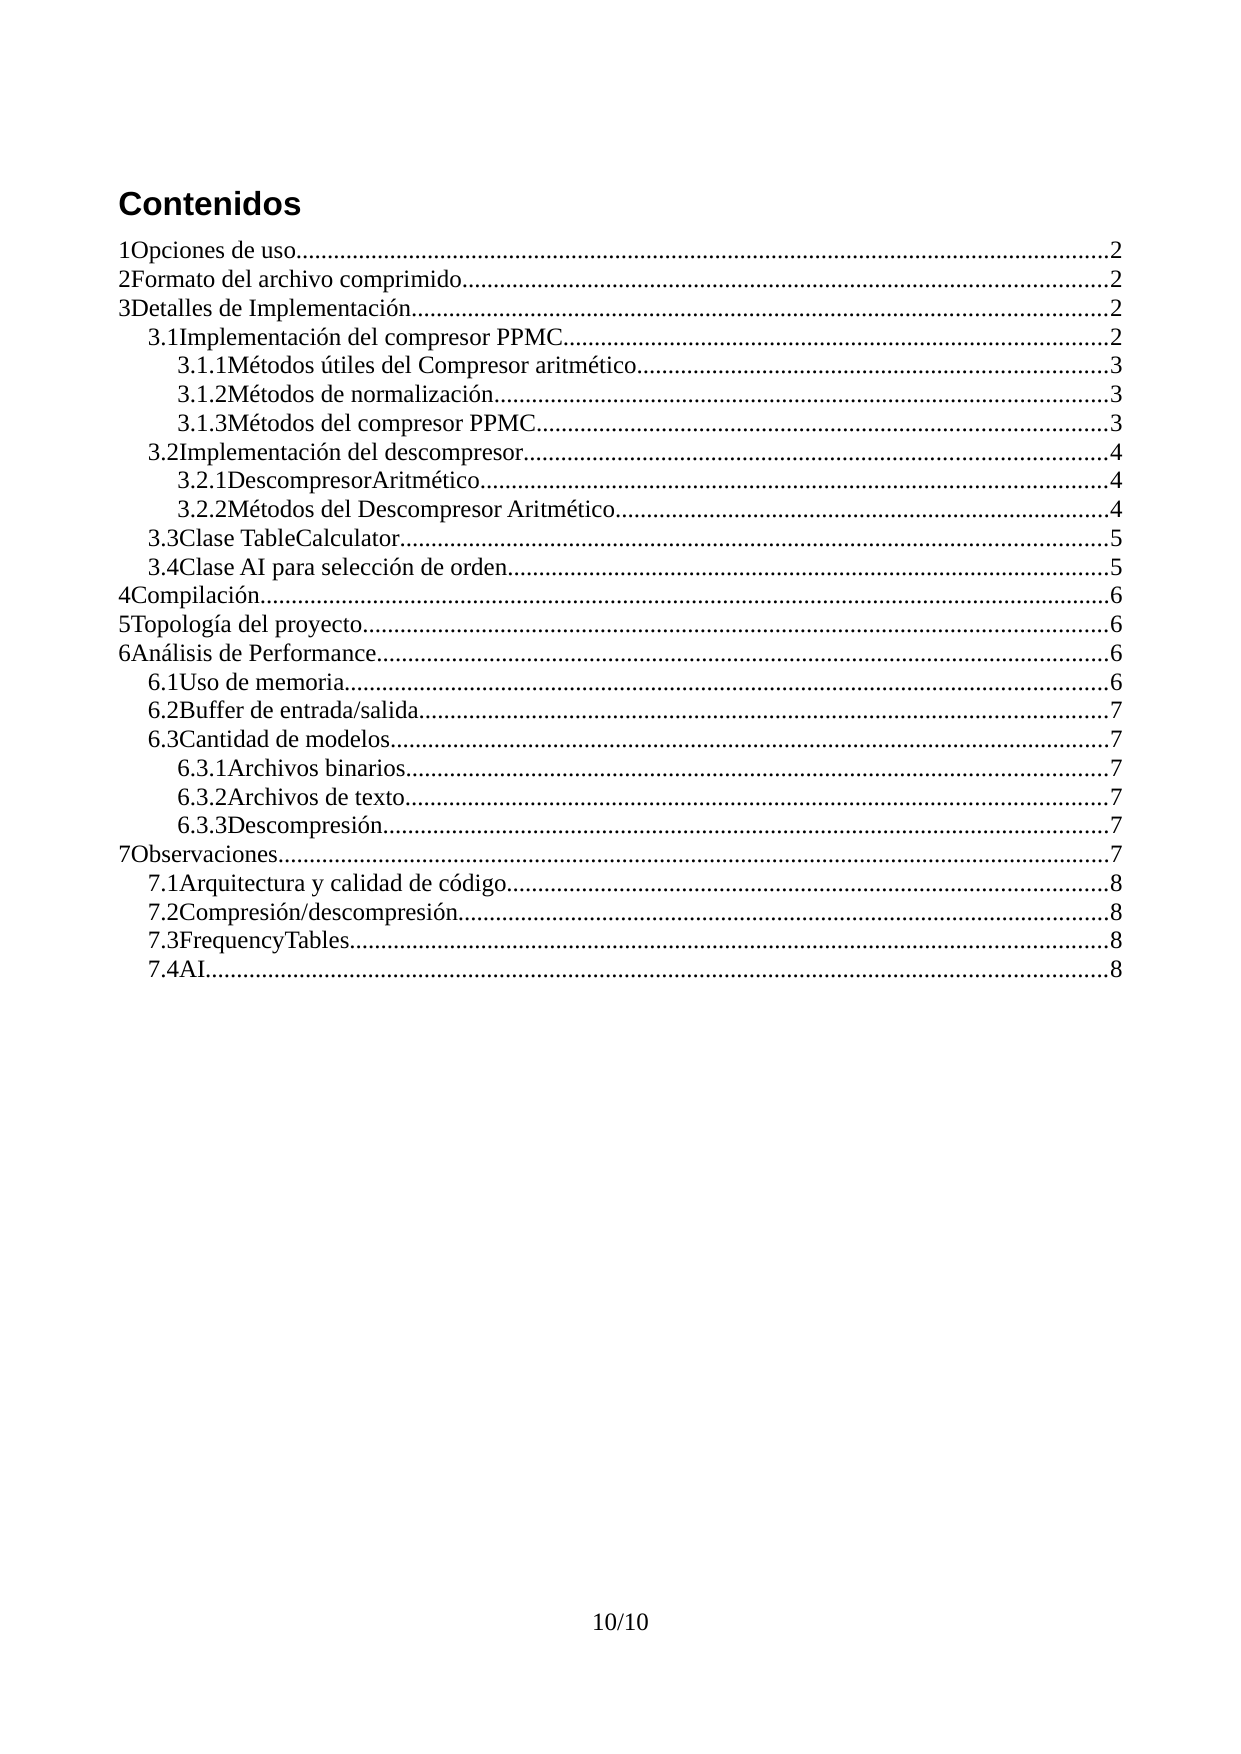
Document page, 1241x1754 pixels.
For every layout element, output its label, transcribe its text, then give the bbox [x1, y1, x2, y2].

text 6.3Cantidad de modelos 7 [148, 724, 1122, 753]
text 6.3.3Descompresión 7 [177, 810, 1122, 839]
text 3Detalles de Implementación 2 [118, 293, 1122, 322]
text 6.2Buffer de entrada/salida 7 [148, 695, 1122, 724]
text 3.1.1Métodos útiles del Compresor aritmético 3 [177, 350, 1122, 379]
text 2Formato del archivo comprimido 2 [118, 264, 1122, 293]
text 7.1Arquitectura y calidad de código 8 [148, 868, 1122, 897]
text 5Topología del proyecto 6 [118, 609, 1122, 638]
text 3.1.3Métodos del compresor PPMC 3 [177, 408, 1122, 437]
text 3.1.2Métodos de normalización 3 [177, 379, 1122, 408]
text 7.3FrequencyTables 8 [148, 925, 1122, 954]
text 7.4AI 8 [148, 954, 1122, 983]
subtitle Contenidos [118, 184, 1122, 223]
text 7Observaciones 7 [118, 839, 1122, 868]
text 3.4Clase AI para selección de orden 5 [148, 552, 1122, 580]
text 4Compilación 6 [118, 580, 1122, 609]
text 6.1Uso de memoria 6 [148, 667, 1122, 695]
text 7.2Compresión/descompresión 8 [148, 897, 1122, 925]
text 6.3.2Archivos de texto 7 [177, 782, 1122, 810]
text 6.3.1Archivos binarios 7 [177, 753, 1122, 782]
text 3.2Implementación del descompresor 4 [148, 437, 1122, 465]
text 3.2.2Métodos del Descompresor Aritmético 4 [177, 494, 1122, 523]
text 1Opciones de uso 2 [118, 235, 1122, 264]
text 3.3Clase TableCalculator 5 [148, 523, 1122, 552]
text 6Análisis de Performance 6 [118, 638, 1122, 667]
text 3.2.1DescompresorAritmético 4 [177, 465, 1122, 494]
text 3.1Implementación del compresor PPMC 2 [148, 322, 1122, 350]
